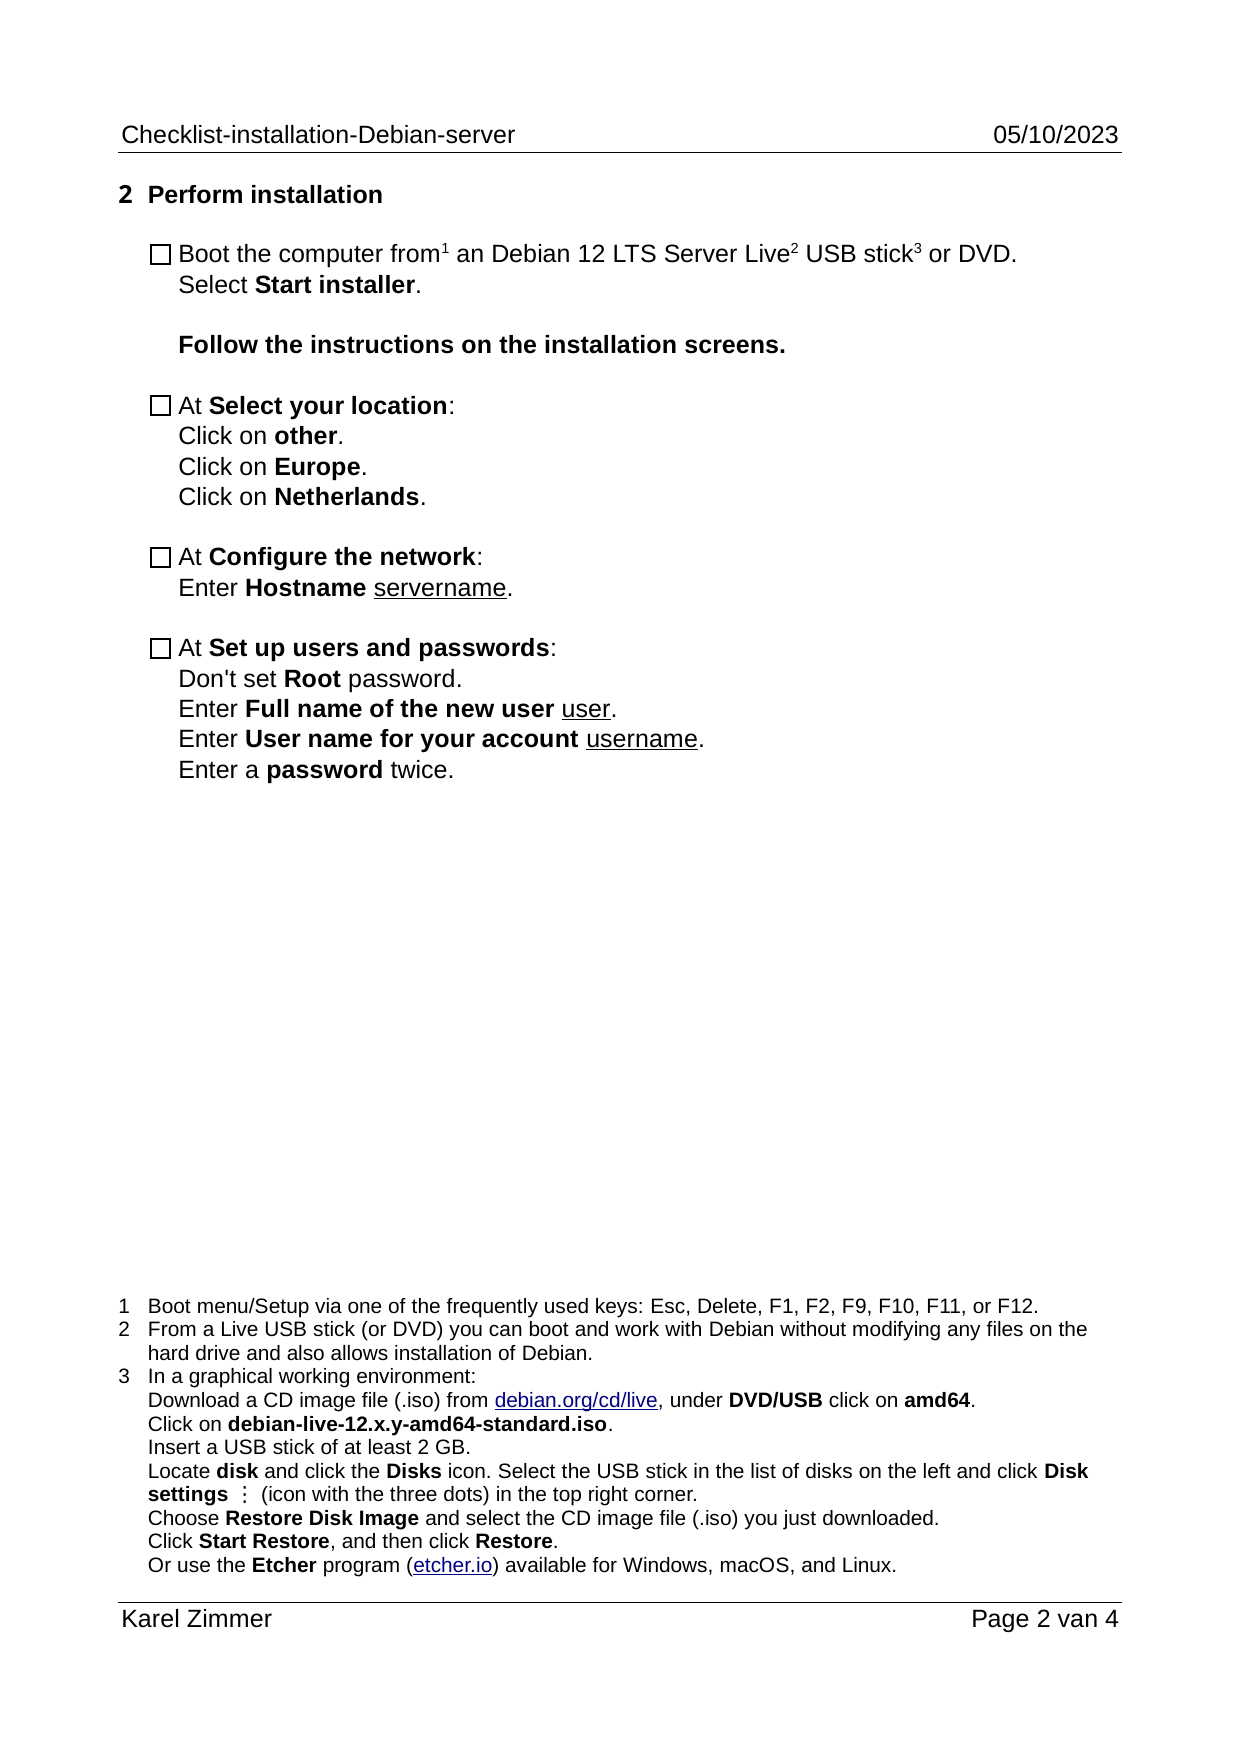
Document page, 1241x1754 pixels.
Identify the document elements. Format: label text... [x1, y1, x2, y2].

table_cell [124, 391, 142, 421]
list Perform installation [118, 177, 1122, 211]
table_cell [124, 421, 142, 451]
table_cell [124, 573, 142, 603]
table_header [124, 239, 142, 269]
table_cell [124, 360, 142, 391]
table_cell [177, 603, 1122, 633]
table_cell [142, 269, 177, 300]
table_cell [142, 603, 177, 633]
table_cell [142, 633, 177, 663]
table_cell [124, 724, 142, 754]
table_cell Click on other. [177, 421, 1122, 451]
table_cell [124, 269, 142, 300]
table_cell [124, 542, 142, 572]
table_cell [142, 300, 177, 330]
table_cell Click on Netherlands. [177, 482, 1122, 512]
table_cell [124, 451, 142, 482]
table_cell Select Start installer. [177, 269, 1122, 300]
table_cell [142, 512, 177, 542]
table_cell [142, 694, 177, 724]
table_cell [142, 391, 177, 421]
table_cell Enter Hostname servername. [177, 573, 1122, 603]
table_cell [124, 754, 142, 785]
table_cell [124, 694, 142, 724]
table_cell [142, 360, 177, 391]
table_cell [124, 330, 142, 360]
table_cell Click on Europe. [177, 451, 1122, 482]
table_cell Follow the instructions on the installation screens. [177, 330, 1122, 360]
table_cell Don't set Root password. [177, 664, 1122, 694]
table_header Boot the computer from an Debian 12 LTS Server Live USB stick or DVD. [177, 239, 1122, 269]
table_cell [142, 482, 177, 512]
table_cell [124, 603, 142, 633]
table_header [142, 239, 177, 269]
table_cell At Configure the network: [177, 542, 1122, 572]
table_cell [124, 482, 142, 512]
table_cell Enter User name for your account USERname. [177, 724, 1122, 754]
table_cell [124, 300, 142, 330]
table_cell [177, 512, 1122, 542]
table_cell At Set up users and passwords: [177, 633, 1122, 663]
table_cell [142, 330, 177, 360]
table_cell At Select your location: [177, 391, 1122, 421]
table_cell Enter Full name of the new user USER. [177, 694, 1122, 724]
table_cell [124, 664, 142, 694]
table_cell [142, 754, 177, 785]
table_cell [124, 633, 142, 663]
table_cell [142, 664, 177, 694]
table_cell [142, 542, 177, 572]
table_cell [142, 573, 177, 603]
table_cell [142, 724, 177, 754]
table_cell [177, 300, 1122, 330]
table_cell [177, 360, 1122, 391]
table_cell [142, 421, 177, 451]
table_cell Enter a password twice. [177, 754, 1122, 785]
table_cell [124, 512, 142, 542]
table_cell [142, 451, 177, 482]
